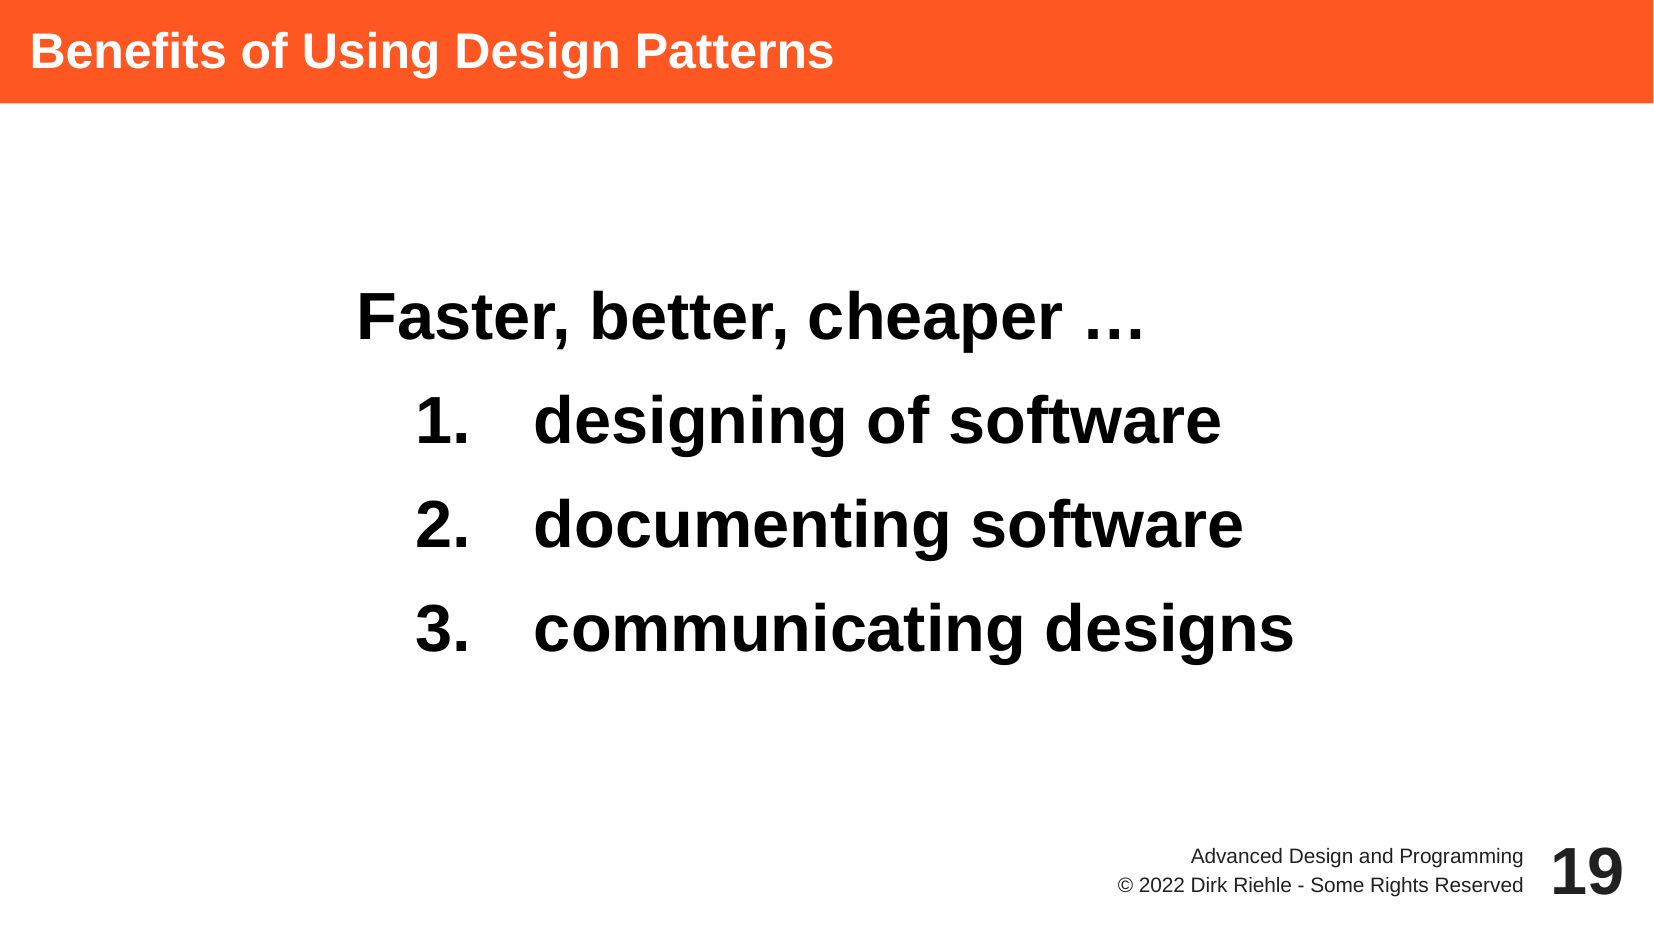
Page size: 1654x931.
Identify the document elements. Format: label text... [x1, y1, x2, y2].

title Benefits of Using Design Patterns [0, 0, 1654, 104]
subtitle Faster, better, cheaper … designing of software documenting software communicating designs [29, 132, 1625, 813]
